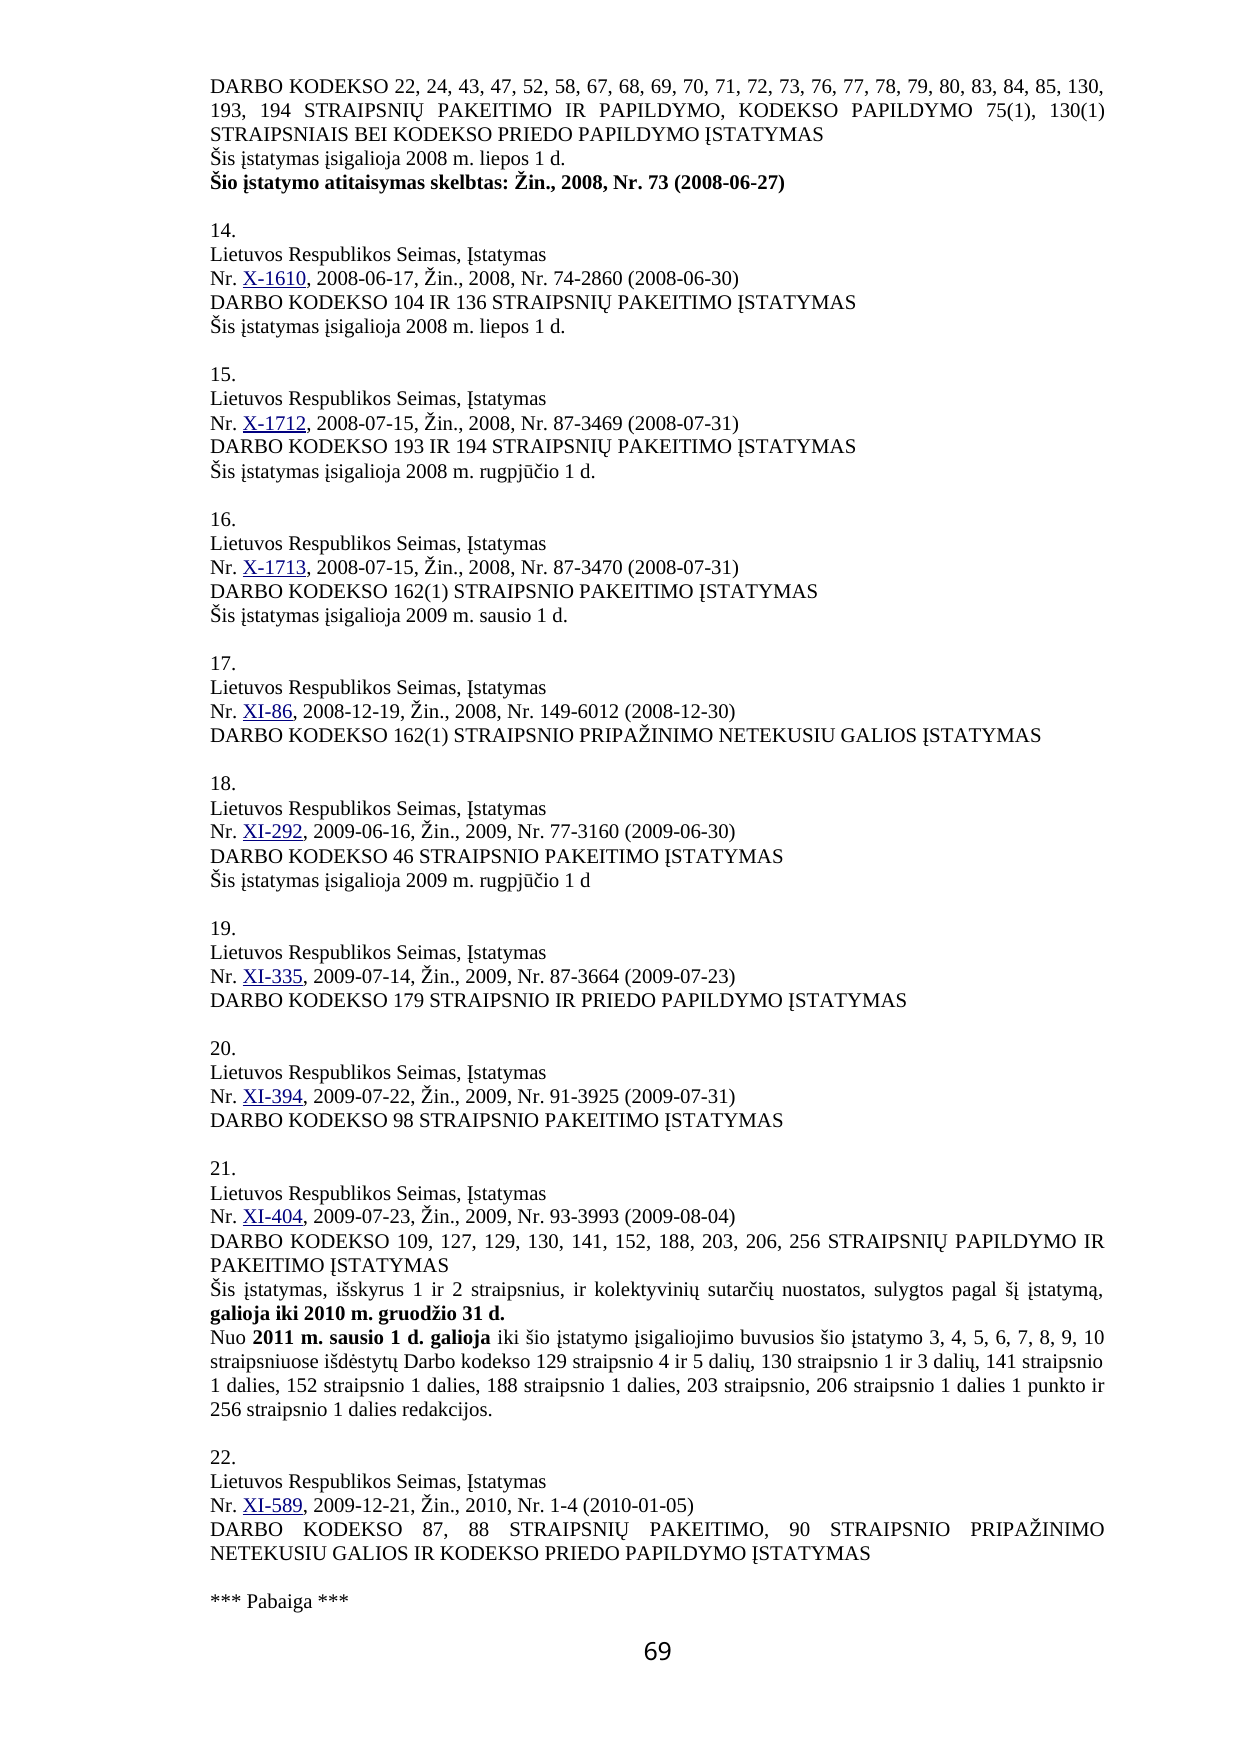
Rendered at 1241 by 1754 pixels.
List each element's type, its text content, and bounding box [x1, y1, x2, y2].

text DARBO KODEKSO 98 STRAIPSNIO PAKEITIMO ĮSTATYMAS [210, 1108, 1106, 1132]
text DARBO KODEKSO 22, 24, 43, 47, 52, 58, 67, 68, 69, 70, 71, 72, 73, 76, 77, 78, 79, 80, 83, 84, 85, 130, 193, 194 STRAIPSNIŲ PAKEITIMO IR PAPILDYMO, KODEKSO PAPILDYMO 75(1), 130(1) STRAIPSNIAIS BEI KODEKSO PRIEDO PAPILDYMO ĮSTATYMAS [210, 73, 1106, 146]
text Lietuvos Respublikos Seimas, Įstatymas [210, 1469, 1106, 1493]
text 21. [210, 1156, 1106, 1180]
text Lietuvos Respublikos Seimas, Įstatymas [210, 940, 1106, 964]
text Šis įstatymas įsigalioja 2009 m. rugpjūčio 1 d [210, 868, 1106, 892]
text Lietuvos Respublikos Seimas, Įstatymas [210, 242, 1106, 266]
text Šis įstatymas įsigalioja 2008 m. liepos 1 d. [210, 314, 1106, 338]
text DARBO KODEKSO 179 STRAIPSNIO IR PRIEDO PAPILDYMO ĮSTATYMAS [210, 988, 1106, 1012]
text Lietuvos Respublikos Seimas, Įstatymas [210, 675, 1106, 699]
text Nr. X-1712, 2008-07-15, Žin., 2008, Nr. 87-3469 (2008-07-31) [210, 410, 1106, 434]
text 15. [210, 362, 1106, 386]
text DARBO KODEKSO 109, 127, 129, 130, 141, 152, 188, 203, 206, 256 STRAIPSNIŲ PAPILDYMO IR PAKEITIMO ĮSTATYMAS [210, 1228, 1106, 1277]
text Lietuvos Respublikos Seimas, Įstatymas [210, 795, 1106, 819]
text DARBO KODEKSO 162(1) STRAIPSNIO PAKEITIMO ĮSTATYMAS [210, 579, 1106, 603]
text Šis įstatymas, išskyrus 1 ir 2 straipsnius, ir kolektyvinių sutarčių nuostatos, sulygtos pagal šį įstatymą, galioja iki 2010 m. gruodžio 31 d. [210, 1277, 1106, 1325]
text 17. [210, 651, 1106, 675]
text Lietuvos Respublikos Seimas, Įstatymas [210, 531, 1106, 555]
text Nr. XI-394, 2009-07-22, Žin., 2009, Nr. 91-3925 (2009-07-31) [210, 1084, 1106, 1108]
text Nr. XI-589, 2009-12-21, Žin., 2010, Nr. 1-4 (2010-01-05) [210, 1493, 1106, 1517]
text DARBO KODEKSO 162(1) STRAIPSNIO PRIPAŽINIMO NETEKUSIU GALIOS ĮSTATYMAS [210, 723, 1106, 747]
text DARBO KODEKSO 104 IR 136 STRAIPSNIŲ PAKEITIMO ĮSTATYMAS [210, 290, 1106, 314]
text Lietuvos Respublikos Seimas, Įstatymas [210, 1060, 1106, 1084]
text 20. [210, 1036, 1106, 1060]
text Nr. XI-335, 2009-07-14, Žin., 2009, Nr. 87-3664 (2009-07-23) [210, 964, 1106, 988]
text Nr. XI-292, 2009-06-16, Žin., 2009, Nr. 77-3160 (2009-06-30) [210, 819, 1106, 843]
text Nr. XI-86, 2008-12-19, Žin., 2008, Nr. 149-6012 (2008-12-30) [210, 699, 1106, 723]
text *** Pabaiga *** [210, 1589, 1106, 1613]
text Šio įstatymo atitaisymas skelbtas: Žin., 2008, Nr. 73 (2008-06-27) [210, 170, 1106, 194]
text 19. [210, 916, 1106, 940]
text Šis įstatymas įsigalioja 2009 m. sausio 1 d. [210, 603, 1106, 627]
text Lietuvos Respublikos Seimas, Įstatymas [210, 1180, 1106, 1204]
text 16. [210, 507, 1106, 531]
text DARBO KODEKSO 46 STRAIPSNIO PAKEITIMO ĮSTATYMAS [210, 843, 1106, 868]
text Šis įstatymas įsigalioja 2008 m. liepos 1 d. [210, 146, 1106, 170]
text Lietuvos Respublikos Seimas, Įstatymas [210, 386, 1106, 410]
text Nr. XI-404, 2009-07-23, Žin., 2009, Nr. 93-3993 (2009-08-04) [210, 1204, 1106, 1228]
text 14. [210, 218, 1106, 242]
text Nuo 2011 m. sausio 1 d. galioja iki šio įstatymo įsigaliojimo buvusios šio įstatymo 3, 4, 5, 6, 7, 8, 9, 10 straipsniuose išdėstytų Darbo kodekso 129 straipsnio 4 ir 5 dalių, 130 straipsnio 1 ir 3 dalių, 141 straipsnio 1 dalies, 152 straipsnio 1 dalies, 188 straipsnio 1 dalies, 203 straipsnio, 206 straipsnio 1 dalies 1 punkto ir 256 straipsnio 1 dalies redakcijos. [210, 1325, 1106, 1421]
text Nr. X-1610, 2008-06-17, Žin., 2008, Nr. 74-2860 (2008-06-30) [210, 266, 1106, 290]
text Nr. X-1713, 2008-07-15, Žin., 2008, Nr. 87-3470 (2008-07-31) [210, 555, 1106, 579]
text 22. [210, 1445, 1106, 1469]
text DARBO KODEKSO 193 IR 194 STRAIPSNIŲ PAKEITIMO ĮSTATYMAS [210, 434, 1106, 458]
text DARBO KODEKSO 87, 88 STRAIPSNIŲ PAKEITIMO, 90 STRAIPSNIO PRIPAŽINIMO NETEKUSIU GALIOS IR KODEKSO PRIEDO PAPILDYMO ĮSTATYMAS [210, 1517, 1106, 1565]
text Šis įstatymas įsigalioja 2008 m. rugpjūčio 1 d. [210, 458, 1106, 483]
text 18. [210, 771, 1106, 795]
